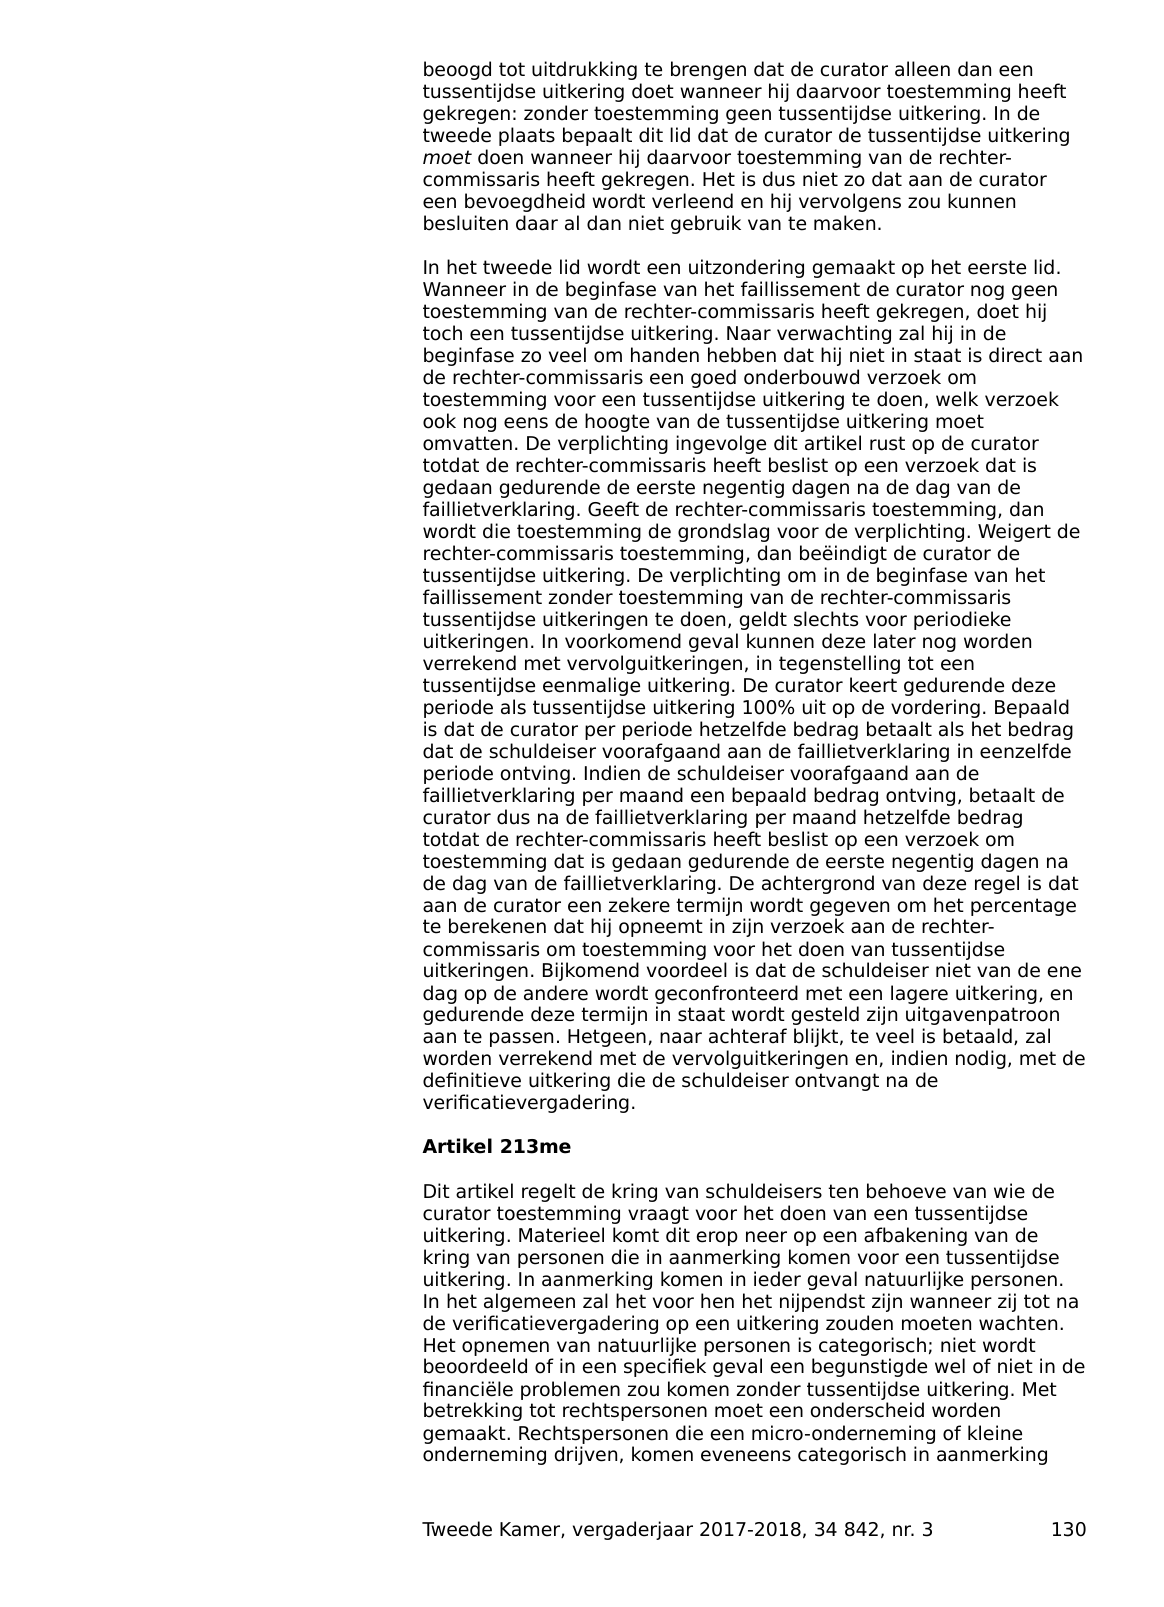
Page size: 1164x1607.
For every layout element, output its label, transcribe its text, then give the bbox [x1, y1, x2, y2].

text beoogd tot uitdrukking te brengen dat de curator alleen dan een tussentijdse uitkering doet wanneer hij daarvoor toestemming heeft gekregen: zonder toestemming geen tussentijdse uitkering. In de tweede plaats bepaalt dit lid dat de curator de tussentijdse uitkering moet doen wanneer hij daarvoor toestemming van de rechter-commissaris heeft gekregen. Het is dus niet zo dat aan de curator een bevoegdheid wordt verleend en hij vervolgens zou kunnen besluiten daar al dan niet gebruik van te maken. [422, 59, 1087, 235]
text In het tweede lid wordt een uitzondering gemaakt op het eerste lid. Wanneer in de beginfase van het faillissement de curator nog geen toestemming van de rechter-commissaris heeft gekregen, doet hij toch een tussentijdse uitkering. Naar verwachting zal hij in de beginfase zo veel om handen hebben dat hij niet in staat is direct aan de rechter-commissaris een goed onderbouwd verzoek om toestemming voor een tussentijdse uitkering te doen, welk verzoek ook nog eens de hoogte van de tussentijdse uitkering moet omvatten. De verplichting ingevolge dit artikel rust op de curator totdat de rechter-commissaris heeft beslist op een verzoek dat is gedaan gedurende de eerste negentig dagen na de dag van de faillietverklaring. Geeft de rechter-commissaris toestemming, dan wordt die toestemming de grondslag voor de verplichting. Weigert de rechter-commissaris toestemming, dan beëindigt de curator de tussentijdse uitkering. De verplichting om in de beginfase van het faillissement zonder toestemming van de rechter-commissaris tussentijdse uitkeringen te doen, geldt slechts voor periodieke uitkeringen. In voorkomend geval kunnen deze later nog worden verrekend met vervolguitkeringen, in tegenstelling tot een tussentijdse eenmalige uitkering. De curator keert gedurende deze periode als tussentijdse uitkering 100% uit op de vordering. Bepaald is dat de curator per periode hetzelfde bedrag betaalt als het bedrag dat de schuldeiser voorafgaand aan de faillietverklaring in eenzelfde periode ontving. Indien de schuldeiser voorafgaand aan de faillietverklaring per maand een bepaald bedrag ontving, betaalt de curator dus na de faillietverklaring per maand hetzelfde bedrag totdat de rechter-commissaris heeft beslist op een verzoek om toestemming dat is gedaan gedurende de eerste negentig dagen na de dag van de faillietverklaring. De achtergrond van deze regel is dat aan de curator een zekere termijn wordt gegeven om het percentage te berekenen dat hij opneemt in zijn verzoek aan de rechter-commissaris om toestemming voor het doen van tussentijdse uitkeringen. Bijkomend voordeel is dat de schuldeiser niet van de ene dag op de andere wordt geconfronteerd met een lagere uitkering, en gedurende deze termijn in staat wordt gesteld zijn uitgavenpatroon aan te passen. Hetgeen, naar achteraf blijkt, te veel is betaald, zal worden verrekend met de vervolguitkeringen en, indien nodig, met de definitieve uitkering die de schuldeiser ontvangt na de verificatievergadering. [422, 257, 1087, 1114]
subtitle Artikel 213me [422, 1136, 1087, 1158]
text Dit artikel regelt de kring van schuldeisers ten behoeve van wie de curator toestemming vraagt voor het doen van een tussentijdse uitkering. Materieel komt dit erop neer op een afbakening van de kring van personen die in aanmerking komen voor een tussentijdse uitkering. In aanmerking komen in ieder geval natuurlijke personen. In het algemeen zal het voor hen het nijpendst zijn wanneer zij tot na de verificatievergadering op een uitkering zouden moeten wachten. Het opnemen van natuurlijke personen is categorisch; niet wordt beoordeeld of in een specifiek geval een begunstigde wel of niet in de financiële problemen zou komen zonder tussentijdse uitkering. Met betrekking tot rechtspersonen moet een onderscheid worden gemaakt. Rechtspersonen die een micro-onderneming of kleine onderneming drijven, komen eveneens categorisch in aanmerking [422, 1181, 1087, 1466]
